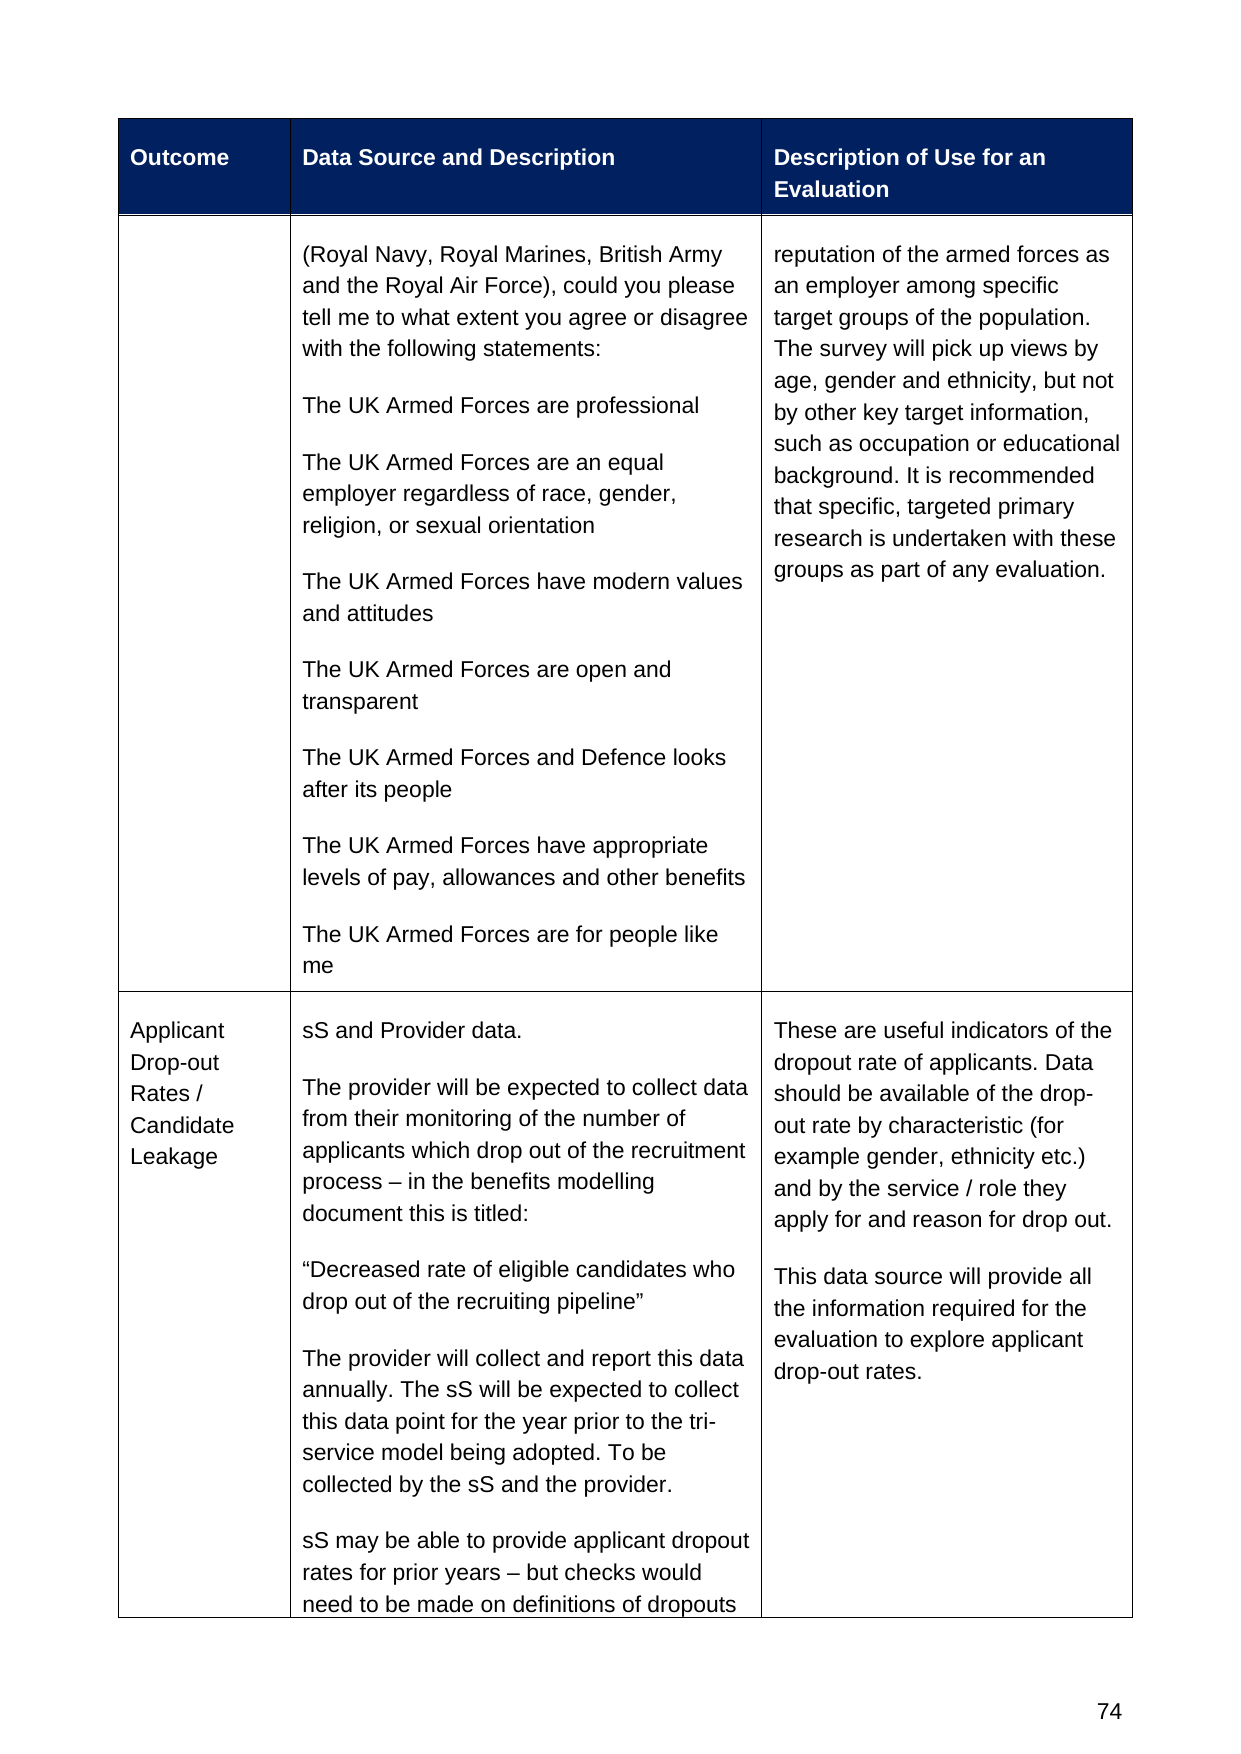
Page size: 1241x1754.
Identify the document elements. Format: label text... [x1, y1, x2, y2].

table_cell [119, 216, 290, 991]
table_cell sS and Provider data. The provider will be expected to collect data from their monitoring of the number of applicants which drop out of the recruitment process – in the benefits modelling document this is titled: “Decreased rate of eligible candidates who drop out of the recruiting pipeline” The provider will collect and report this data annually. The sS will be expected to collect this data point for the year prior to the tri-service model being adopted. To be collected by the sS and the provider. sS may be able to provide applicant dropout rates for prior years – but checks would need to be made on definitions of dropouts [291, 992, 761, 1617]
table_header Outcome [119, 119, 290, 214]
table_cell Applicant Drop-out Rates / Candidate Leakage [119, 992, 290, 1617]
table_cell These are useful indicators of the dropout rate of applicants. Data should be available of the drop-out rate by characteristic (for example gender, ethnicity etc.) and by the service / role they apply for and reason for drop out. This data source will provide all the information required for the evaluation to explore applicant drop-out rates. [762, 992, 1132, 1617]
table_cell (Royal Navy, Royal Marines, British Army and the Royal Air Force), could you please tell me to what extent you agree or disagree with the following statements: The UK Armed Forces are professional The UK Armed Forces are an equal employer regardless of race, gender, religion, or sexual orientation The UK Armed Forces have modern values and attitudes The UK Armed Forces are open and transparent The UK Armed Forces and Defence looks after its people The UK Armed Forces have appropriate levels of pay, allowances and other benefits The UK Armed Forces are for people like me [291, 216, 761, 991]
table_header Description of Use for an Evaluation [762, 119, 1132, 214]
table_cell reputation of the armed forces as an employer among specific target groups of the population. The survey will pick up views by age, gender and ethnicity, but not by other key target information, such as occupation or educational background. It is recommended that specific, targeted primary research is undertaken with these groups as part of any evaluation. [762, 216, 1132, 991]
table_header Data Source and Description [291, 119, 761, 214]
